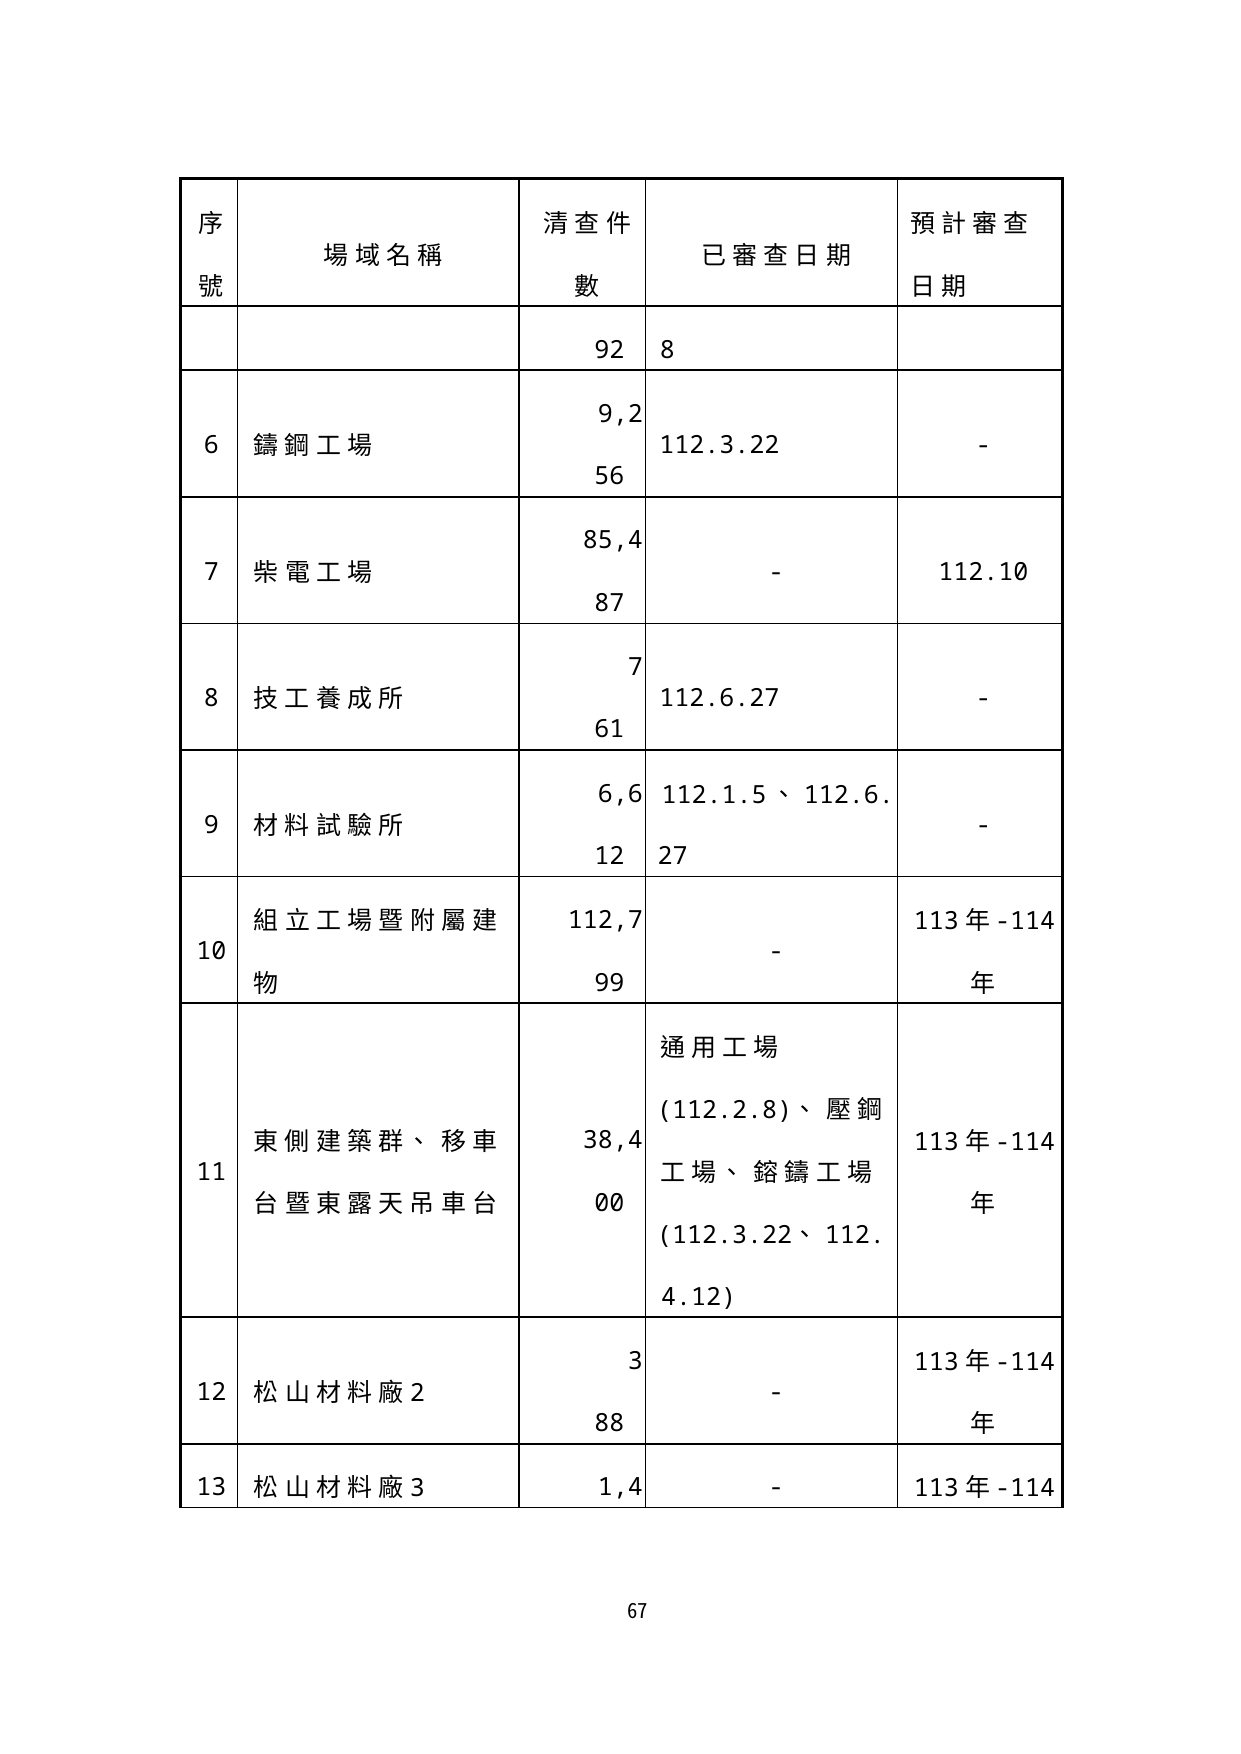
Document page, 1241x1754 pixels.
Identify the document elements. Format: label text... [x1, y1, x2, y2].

table_cell [238, 307, 518, 369]
table_cell 38,400 [520, 1004, 645, 1316]
table_cell 11 [182, 1004, 237, 1316]
table_cell - [646, 498, 897, 622]
table_cell 8 [182, 624, 237, 749]
table_cell 113年-114年 [898, 1004, 1061, 1316]
table_cell 85,487 [520, 498, 645, 622]
table_cell 松山材料廠3 [238, 1445, 518, 1507]
table_cell 113年-114年 [898, 877, 1061, 1002]
table_cell 112.10 [898, 498, 1061, 622]
table_header 序號 [182, 180, 237, 305]
table_cell 92 [520, 307, 645, 369]
table_cell 112.3.22 [646, 371, 897, 496]
table_cell 9,256 [520, 371, 645, 496]
table_cell 13 [182, 1445, 237, 1507]
table_cell 112,799 [520, 877, 645, 1002]
table_header 已審查日期 [646, 180, 897, 305]
table_cell 通用工場(112.2.8)、壓鋼工場、鎔鑄工場 (112.3.22、112.4.12) [646, 1004, 897, 1316]
table_cell 鑄鋼工場 [238, 371, 518, 496]
table_cell 6,612 [520, 751, 645, 876]
table_cell - [646, 1445, 897, 1507]
table_cell [182, 307, 237, 369]
table_cell - [646, 1318, 897, 1443]
table_cell 8 [646, 307, 897, 369]
table_cell - [898, 624, 1061, 749]
table_cell 松山材料廠2 [238, 1318, 518, 1443]
table_cell - [646, 877, 897, 1002]
table_cell 112.1.5、112.6.27 [646, 751, 897, 876]
table_cell 7 [182, 498, 237, 622]
table_header 清查件數 [520, 180, 645, 305]
table_cell 113年-114年 [898, 1318, 1061, 1443]
table_cell - [898, 307, 1061, 369]
table_cell 112.6.27 [646, 624, 897, 749]
table_header 預計審查日期 [898, 180, 1061, 305]
table_cell 東側建築群、移車台暨東露天吊車台 [238, 1004, 518, 1316]
table_cell 10 [182, 877, 237, 1002]
table_header 場域名稱 [238, 180, 518, 305]
table_cell 技工養成所 [238, 624, 518, 749]
table_cell 9 [182, 751, 237, 876]
table_cell 柴電工場 [238, 498, 518, 622]
table_cell 1,4 [520, 1445, 645, 1507]
table_cell 組立工場暨附屬建物 [238, 877, 518, 1002]
table_cell 材料試驗所 [238, 751, 518, 876]
table_cell - [898, 751, 1061, 876]
table_cell 6 [182, 371, 237, 496]
table_cell 388 [520, 1318, 645, 1443]
table_cell - [898, 371, 1061, 496]
table_cell 761 [520, 624, 645, 749]
table_cell 12 [182, 1318, 237, 1443]
table_cell 113年-114 [898, 1445, 1061, 1507]
